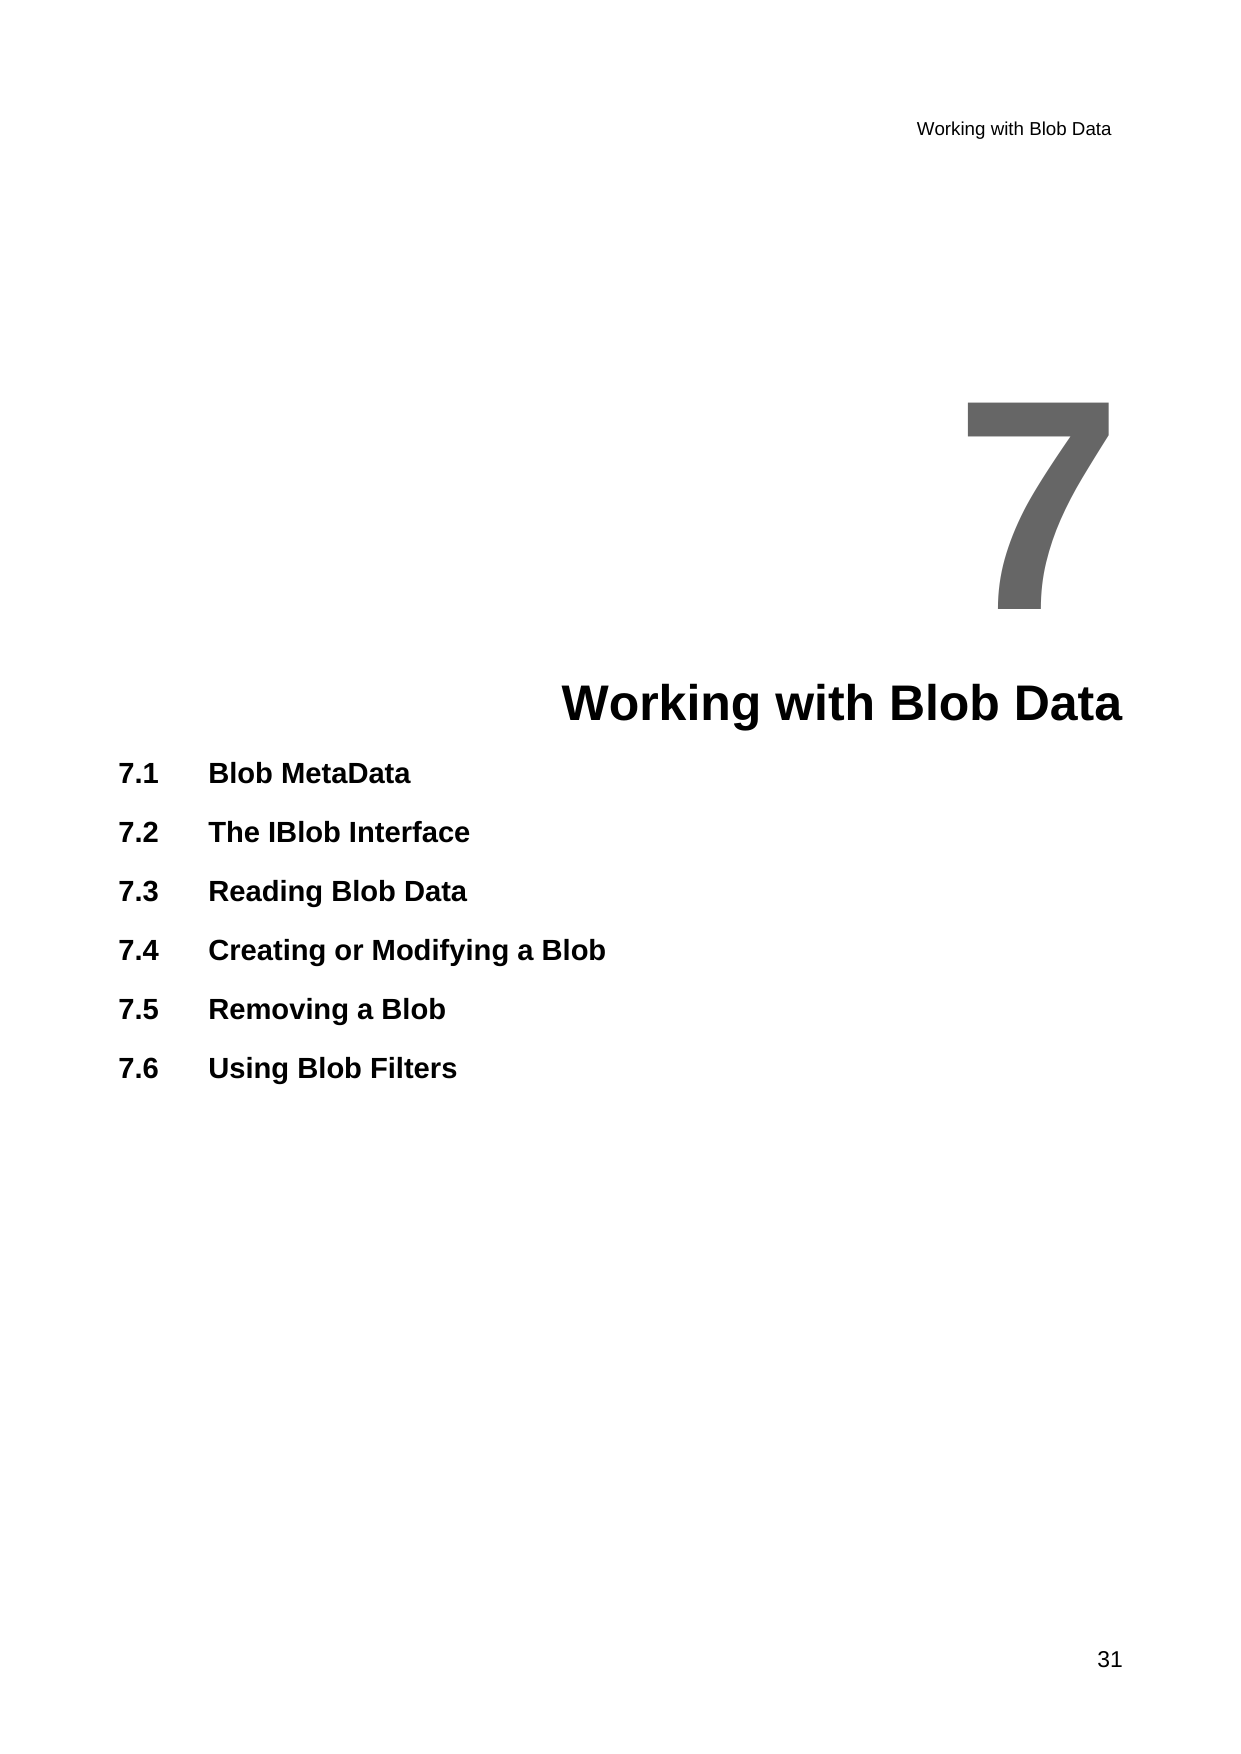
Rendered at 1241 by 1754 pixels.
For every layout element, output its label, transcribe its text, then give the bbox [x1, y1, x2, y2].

subtitle The IBlob Interface [118, 815, 1122, 849]
subtitle Blob MetaData [118, 756, 1122, 790]
subtitle Working with Blob Data [81, 328, 1122, 731]
subtitle Removing a Blob [118, 992, 1122, 1026]
subtitle Reading Blob Data [118, 874, 1122, 908]
subtitle Creating or Modifying a Blob [118, 933, 1122, 967]
subtitle Using Blob Filters [118, 1051, 1122, 1085]
